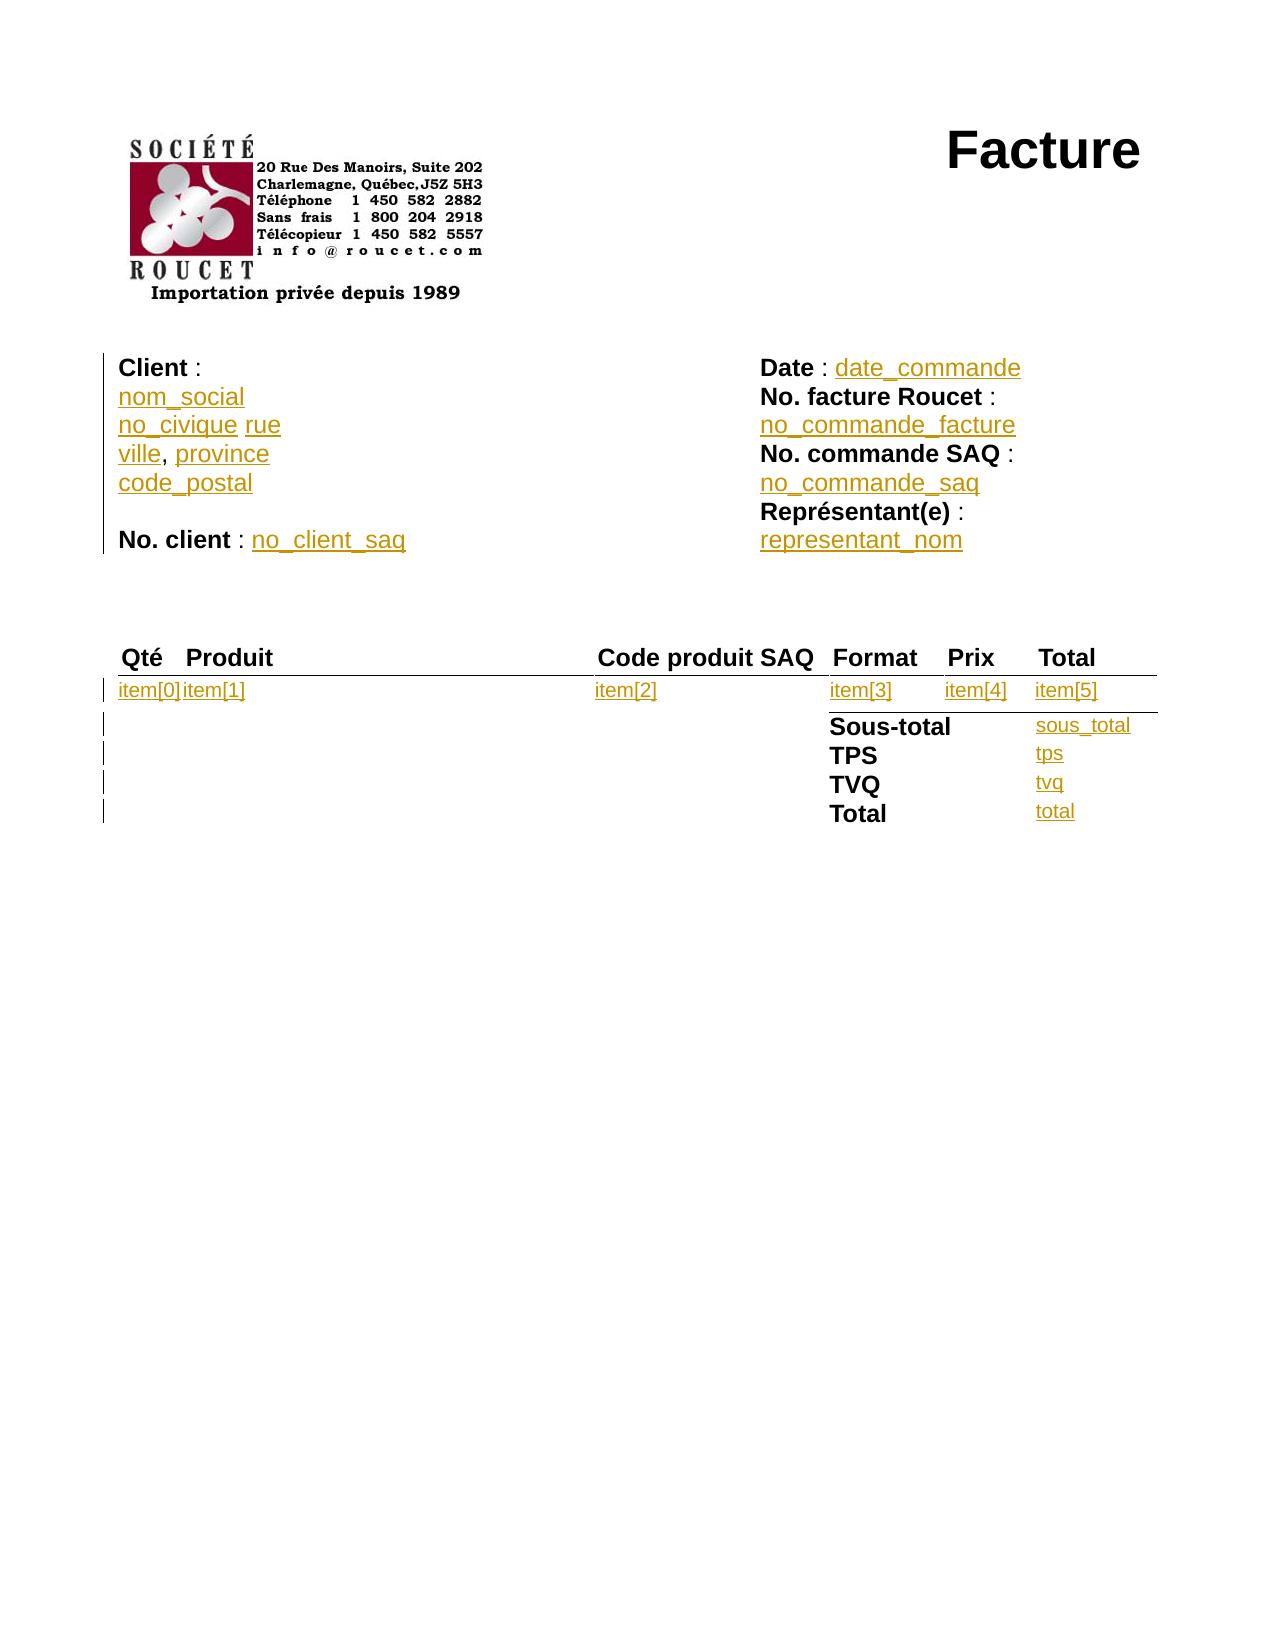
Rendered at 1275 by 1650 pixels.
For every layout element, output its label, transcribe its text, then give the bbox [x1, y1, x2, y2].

table_cell item[4] [945, 678, 1035, 712]
table_header Sous-total [829, 713, 1036, 741]
table_cell tps [1036, 741, 1158, 770]
table_cell tvq [1036, 770, 1158, 799]
table_header Date : date_commande No. facture Roucet : no_commande_facture No. commande SAQ : no_commande_saq Représentant(e) : representant_nom [760, 353, 1156, 583]
table_cell TPS [829, 741, 1036, 770]
table_header Code produit SAQ [595, 640, 829, 675]
table_cell item[3] [830, 678, 944, 712]
table_header Format [830, 640, 944, 675]
table_cell total [1036, 799, 1158, 827]
table_header Total [1035, 640, 1157, 675]
table_header sous_total [1036, 713, 1158, 741]
table_cell TVQ [829, 770, 1036, 799]
table_cell item[0] [118, 678, 183, 712]
text Facture [118, 118, 1157, 132]
table_cell item[1] [183, 678, 594, 712]
picture [126, 132, 487, 306]
table_header Qté [118, 640, 183, 675]
table_cell Total [829, 799, 1036, 827]
table_header Prix [945, 640, 1035, 675]
table_header Produit [183, 640, 594, 675]
table_header Client : nom_social no_civique rue ville, province code_postal No. client : no_client_saq [118, 353, 760, 583]
table_cell item[2] [595, 678, 829, 712]
table_cell item[5] [1035, 678, 1157, 712]
